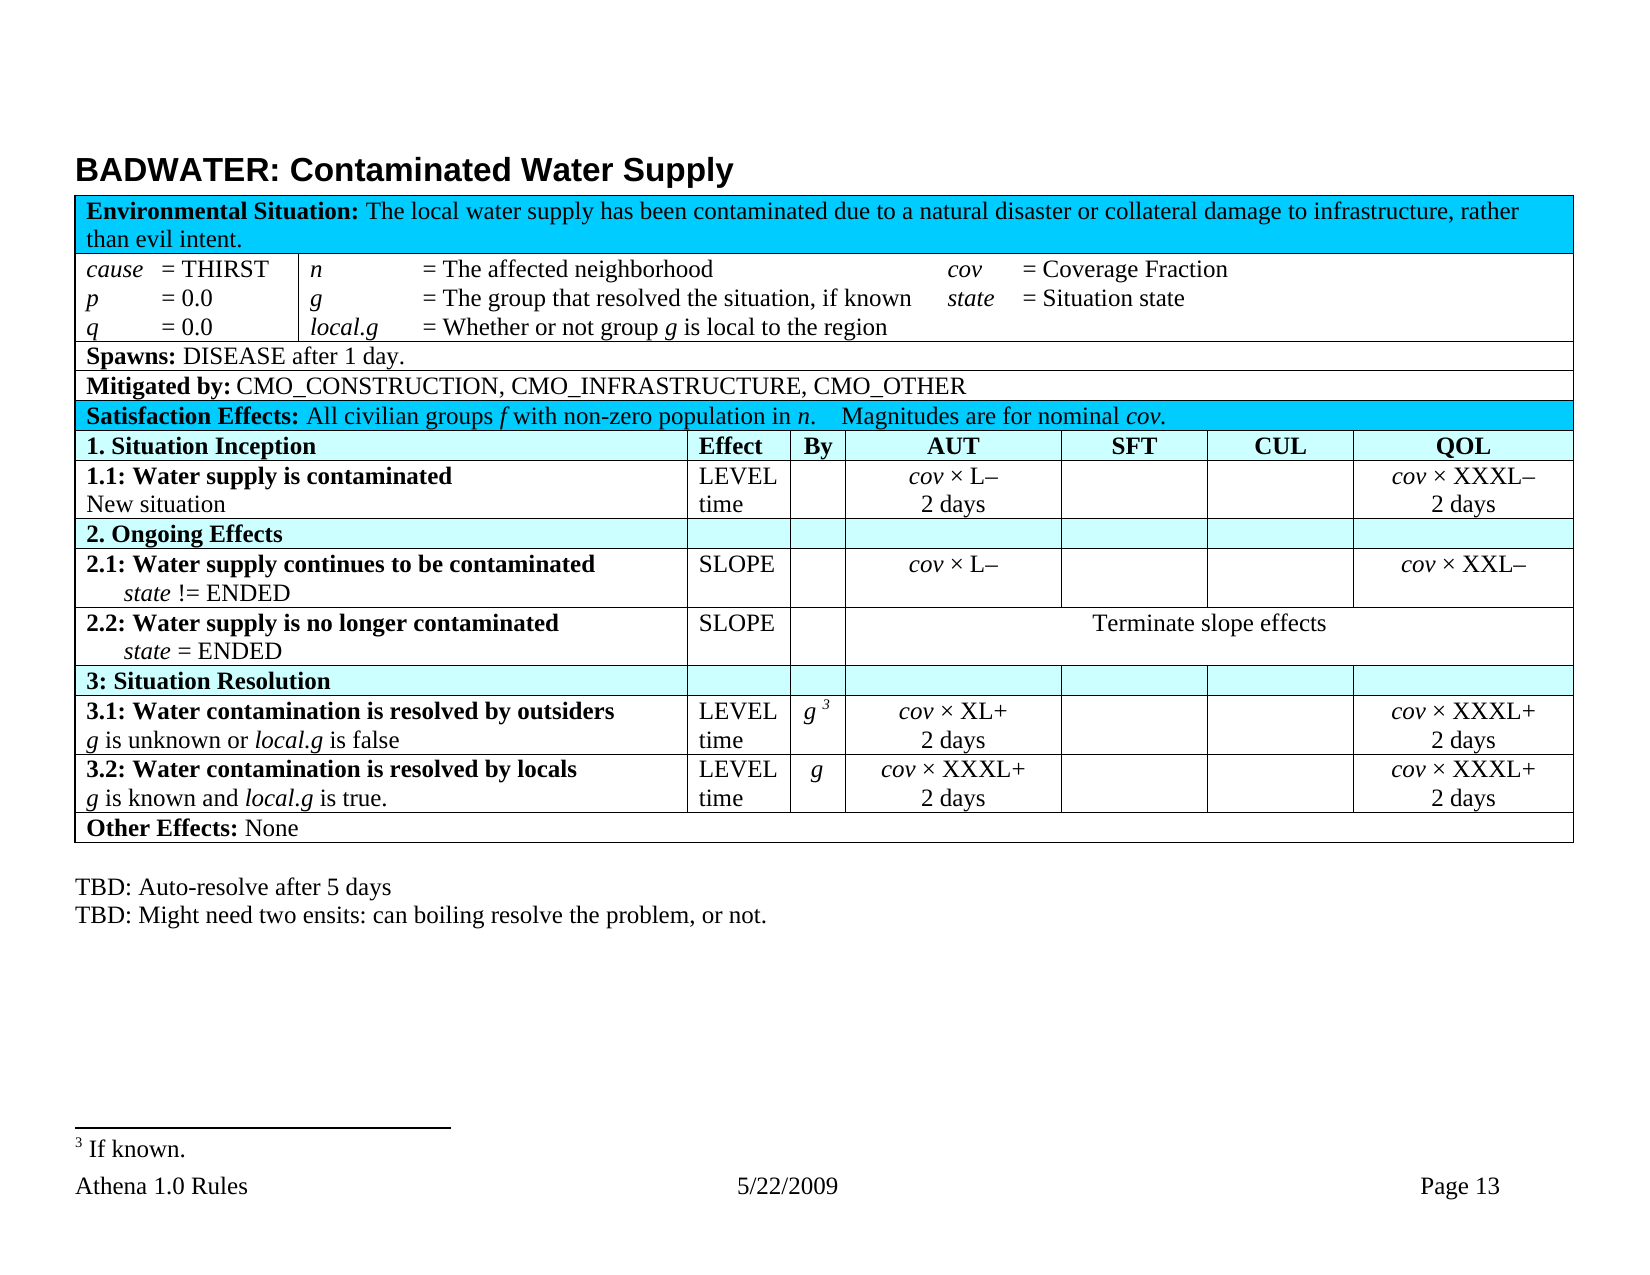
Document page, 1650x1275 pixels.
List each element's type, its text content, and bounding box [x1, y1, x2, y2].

table_header Environmental Situation: The local water supply has been contaminated due to a natural disaster or collateral damage to infrastructure, rather than evil intent. [76, 196, 1573, 253]
table_cell [846, 666, 1061, 695]
table_cell SLOPE [688, 549, 790, 607]
table_cell 1.1: Water supply is contaminated New situation [76, 461, 687, 518]
table_cell [1208, 549, 1353, 607]
text BADWATER: Contaminated Water Supply [75, 150, 1575, 188]
table_cell [791, 461, 845, 518]
table_cell LEVEL time [688, 461, 790, 518]
table_cell cov × XXXL– 2 days [1354, 461, 1573, 518]
table_cell [1354, 666, 1573, 695]
table_cell cov × XXXL+ 2 days [846, 755, 1061, 812]
table_cell [1062, 519, 1207, 548]
table_cell [1208, 461, 1353, 518]
table_cell 2.1: Water supply continues to be contaminated state != ENDED [76, 549, 687, 607]
table_cell [1354, 519, 1573, 548]
table_cell [1208, 519, 1353, 548]
table_cell LEVEL time [688, 755, 790, 812]
table_cell [1208, 696, 1353, 753]
table_cell Effect [688, 431, 790, 460]
text TBD: Might need two ensits: can boiling resolve the problem, or not. [75, 900, 1575, 929]
table_cell [791, 519, 845, 548]
table_cell [688, 666, 790, 695]
table_cell [1208, 666, 1353, 695]
table_cell QOL [1354, 431, 1573, 460]
table_cell cause = THIRST p = 0.0 q = 0.0 [76, 254, 298, 341]
table_cell [791, 549, 845, 607]
table_cell 2.2: Water supply is no longer contaminated state = ENDED [76, 608, 687, 665]
table_cell g [791, 696, 845, 753]
table_cell 3: Situation Resolution [76, 666, 687, 695]
table_cell CUL [1208, 431, 1353, 460]
table_cell [846, 519, 1061, 548]
table_cell SFT [1062, 431, 1207, 460]
table_cell [791, 666, 845, 695]
table_cell cov × XL+ 2 days [846, 696, 1061, 753]
table_cell cov × XXL– [1354, 549, 1573, 607]
table_cell [1062, 666, 1207, 695]
table_cell 2. Ongoing Effects [76, 519, 687, 548]
table_cell SLOPE [688, 608, 790, 665]
table_cell cov × L– [846, 549, 1061, 607]
table_cell 1. Situation Inception [76, 431, 687, 460]
table_cell cov × XXXL+ 2 days [1354, 696, 1573, 753]
table_cell cov × L– 2 days [846, 461, 1061, 518]
table_cell n = The affected neighborhood cov = Coverage Fraction g = The group that resolved the situation, if known state = Situation state local.g = Whether or not group g is local to the region [299, 254, 1573, 341]
table_cell Spawns: DISEASE after 1 day. [76, 342, 1573, 370]
table_cell [1062, 755, 1207, 812]
table_cell [1062, 461, 1207, 518]
table_cell Other Effects: None [76, 813, 1573, 842]
table_cell [688, 519, 790, 548]
table_cell cov × XXXL+ 2 days [1354, 755, 1573, 812]
text TBD: Auto-resolve after 5 days [75, 872, 1575, 900]
table_cell [1062, 696, 1207, 753]
table_cell Satisfaction Effects: All civilian groups f with non-zero population in n. Magnitudes are for nominal cov. [76, 401, 1573, 430]
table_cell AUT [846, 431, 1061, 460]
table_cell Terminate slope effects [846, 608, 1573, 665]
table_cell 3.2: Water contamination is resolved by locals g is known and local.g is true. [76, 755, 687, 812]
table_cell By [791, 431, 845, 460]
table_cell Mitigated by: CMO_CONSTRUCTION, CMO_INFRASTRUCTURE, CMO_OTHER [76, 371, 1573, 400]
table_cell [1208, 755, 1353, 812]
table_cell g [791, 755, 845, 812]
table_cell [791, 608, 845, 665]
table_cell 3.1: Water contamination is resolved by outsiders g is unknown or local.g is false [76, 696, 687, 753]
table_cell [1062, 549, 1207, 607]
table_cell LEVEL time [688, 696, 790, 753]
